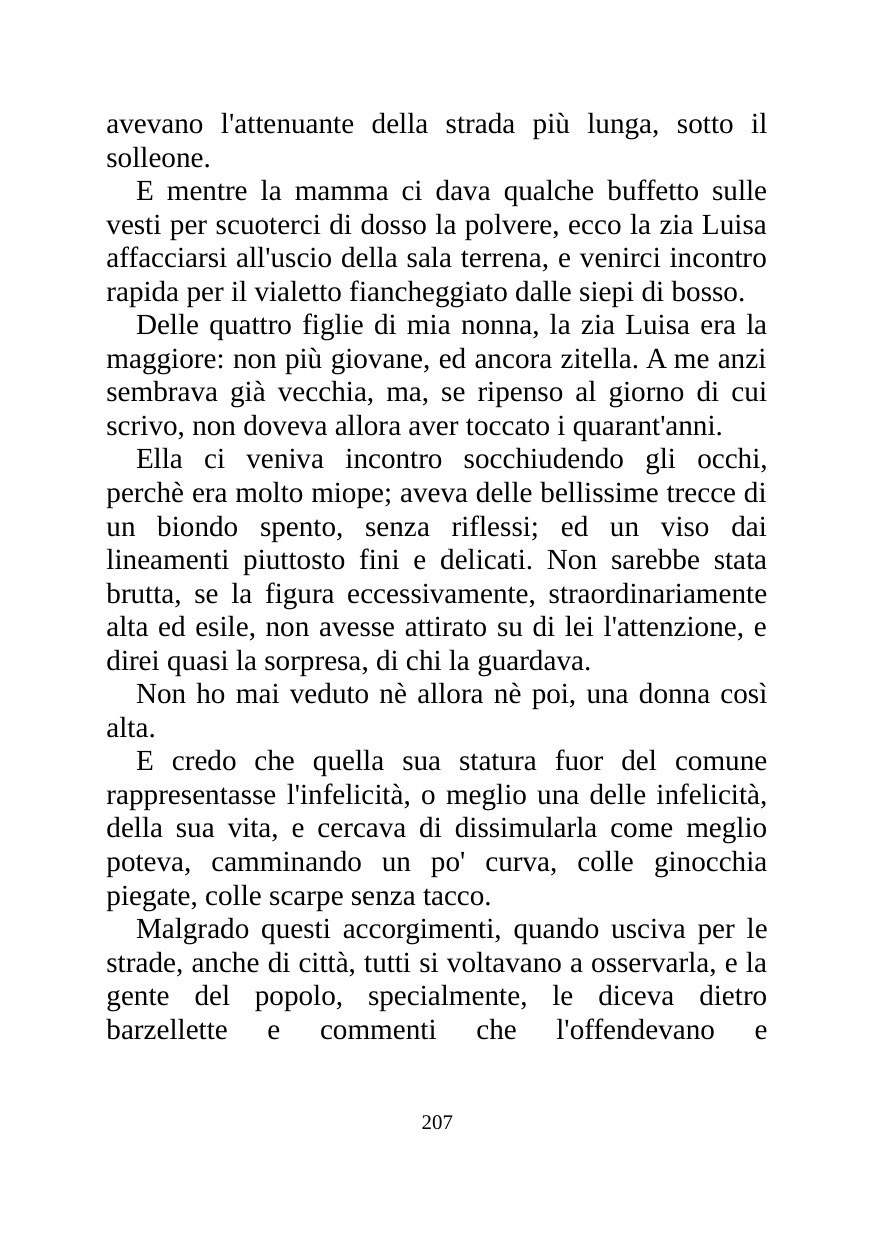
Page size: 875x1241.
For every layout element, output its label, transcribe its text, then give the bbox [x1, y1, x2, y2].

text E credo che quella sua statura fuor del comune rappresentasse l'infelicità, o meglio una delle infelicità, della sua vita, e cercava di dissimularla come meglio poteva, camminando un po' curva, colle ginocchia piegate, colle scarpe senza tacco. [106, 743, 768, 911]
text Ella ci veniva incontro socchiudendo gli occhi, perchè era molto miope; aveva delle bellissime trecce di un biondo spento, senza riflessi; ed un viso dai lineamenti piuttosto fini e delicati. Non sarebbe stata brutta, se la figura eccessivamente, straordinariamente alta ed esile, non avesse attirato su di lei l'attenzione, e direi quasi la sorpresa, di chi la guardava. [106, 442, 768, 676]
text Malgrado questi accorgimenti, quando usciva per le strade, anche di città, tutti si voltavano a osservarla, e la gente del popolo, specialmente, le diceva dietro barzellette e commenti che l'offendevano e [106, 911, 768, 1045]
text Delle quattro figlie di mia nonna, la zia Luisa era la maggiore: non più giovane, ed ancora zitella. A me anzi sembrava già vecchia, ma, se ripenso al giorno di cui scrivo, non doveva allora aver toccato i quarant'anni. [106, 307, 768, 442]
text Non ho mai veduto nè allora nè poi, una donna così alta. [106, 676, 768, 743]
text E mentre la mamma ci dava qualche buffetto sulle vesti per scuoterci di dosso la polvere, ecco la zia Luisa affacciarsi all'uscio della sala terrena, e venirci incontro rapida per il vialetto fiancheggiato dalle siepi di bosso. [106, 173, 768, 307]
text avevano l'attenuante della strada più lunga, sotto il solleone. [106, 106, 768, 173]
